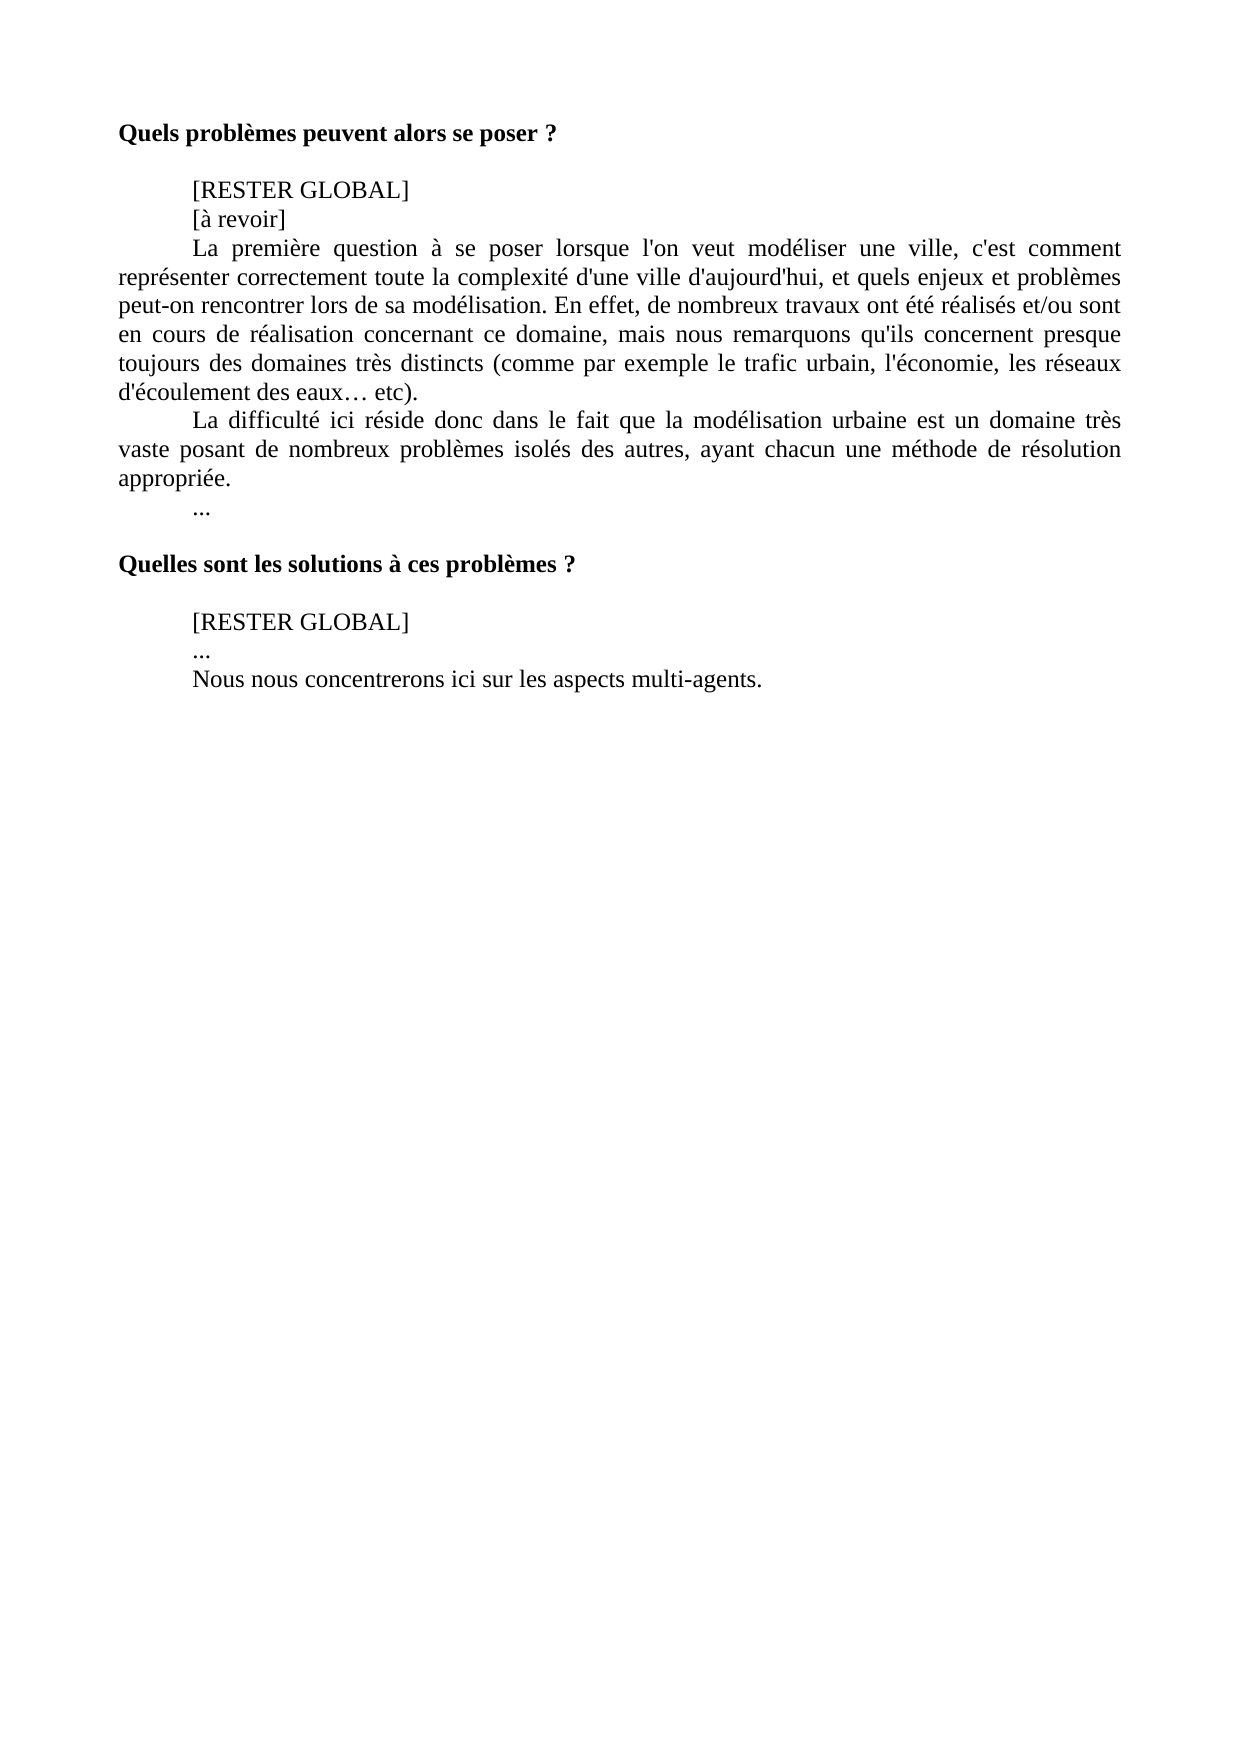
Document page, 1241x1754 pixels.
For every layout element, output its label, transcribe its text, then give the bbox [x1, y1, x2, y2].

text [RESTER GLOBAL] [118, 607, 1122, 636]
text Nous nous concentrerons ici sur les aspects multi-agents. [118, 664, 1122, 693]
text La difficulté ici réside donc dans le fait que la modélisation urbaine est un domaine très vaste posant de nombreux problèmes isolés des autres, ayant chacun une méthode de résolution appropriée. [118, 406, 1122, 492]
text [RESTER GLOBAL] [118, 176, 1122, 204]
text Quelles sont les solutions à ces problèmes ? [118, 549, 1122, 578]
text Quels problèmes peuvent alors se poser ? [118, 118, 1122, 147]
text ... [118, 636, 1122, 664]
text La première question à se poser lorsque l'on veut modéliser une ville, c'est comment représenter correctement toute la complexité d'une ville d'aujourd'hui, et quels enjeux et problèmes peut-on rencontrer lors de sa modélisation. En effet, de nombreux travaux ont été réalisés et/ou sont en cours de réalisation concernant ce domaine, mais nous remarquons qu'ils concernent presque toujours des domaines très distincts (comme par exemple le trafic urbain, l'économie, les réseaux d'écoulement des eaux… etc). [118, 233, 1122, 406]
text [à revoir] [118, 204, 1122, 233]
text ... [118, 492, 1122, 521]
